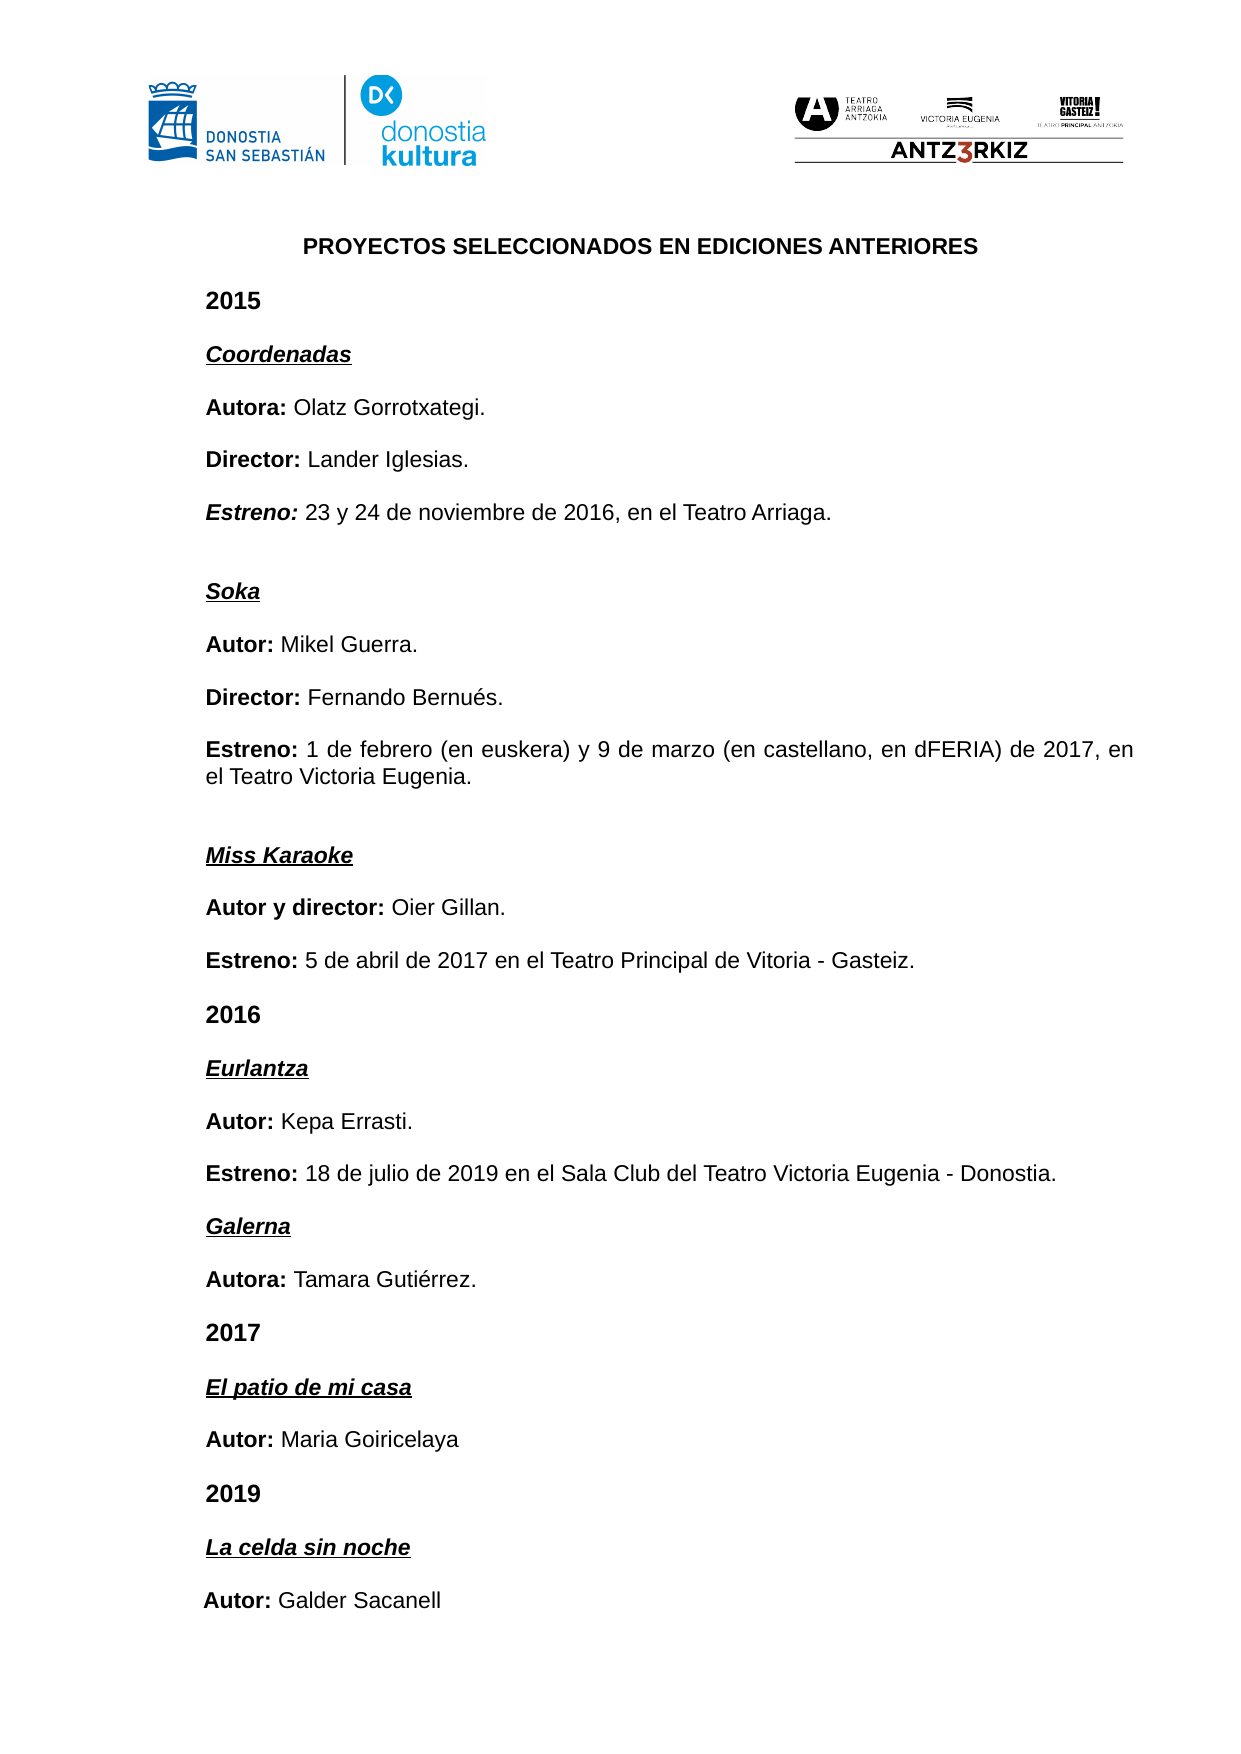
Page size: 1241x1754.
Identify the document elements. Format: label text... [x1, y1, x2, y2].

text Director: Lander Iglesias. [205, 446, 1135, 473]
picture [386, 87, 392, 103]
text La celda sin noche [205, 1534, 1135, 1560]
text Autor: Kepa Errasti. [205, 1108, 1135, 1134]
text Estreno: 23 y 24 de noviembre de 2016, en el Teatro Arriaga. [205, 499, 1135, 525]
text El patio de mi casa [205, 1373, 1135, 1400]
picture [370, 87, 382, 103]
text 2019 [205, 1479, 1135, 1508]
text Autora: Tamara Gutiérrez. [205, 1266, 1135, 1292]
text 2015 [205, 286, 1135, 314]
text Autor y director: Oier Gillan. [205, 894, 1135, 921]
text Autor: Mikel Guerra. [205, 631, 1135, 657]
picture [148, 75, 486, 166]
text PROYECTOS SELECCIONADOS EN EDICIONES ANTERIORES [146, 233, 1135, 259]
text 2016 [205, 1000, 1135, 1028]
text Estreno: 18 de julio de 2019 en el Sala Club del Teatro Victoria Eugenia - Donostia. [205, 1160, 1135, 1187]
text Miss Karaoke [205, 842, 1135, 868]
text Soka [205, 578, 1135, 604]
text Estreno: 1 de febrero (en euskera) y 9 de marzo (en castellano, en dFERIA) de 2017, en el Teatro Victoria Eugenia. [205, 736, 1135, 789]
text Galerna [205, 1213, 1135, 1239]
text Autora: Olatz Gorrotxategi. [205, 394, 1135, 420]
text Eurlantza [205, 1055, 1135, 1081]
text Director: Fernando Bernués. [205, 683, 1135, 710]
picture [784, 86, 1134, 177]
text Coordenadas [205, 341, 1135, 367]
text Autor: Galder Sacanell [146, 1587, 1135, 1613]
text Estreno: 5 de abril de 2017 en el Teatro Principal de Vitoria - Gasteiz. [205, 947, 1135, 973]
text 2017 [205, 1318, 1135, 1347]
text Autor: Maria Goiricelaya [205, 1426, 1135, 1453]
